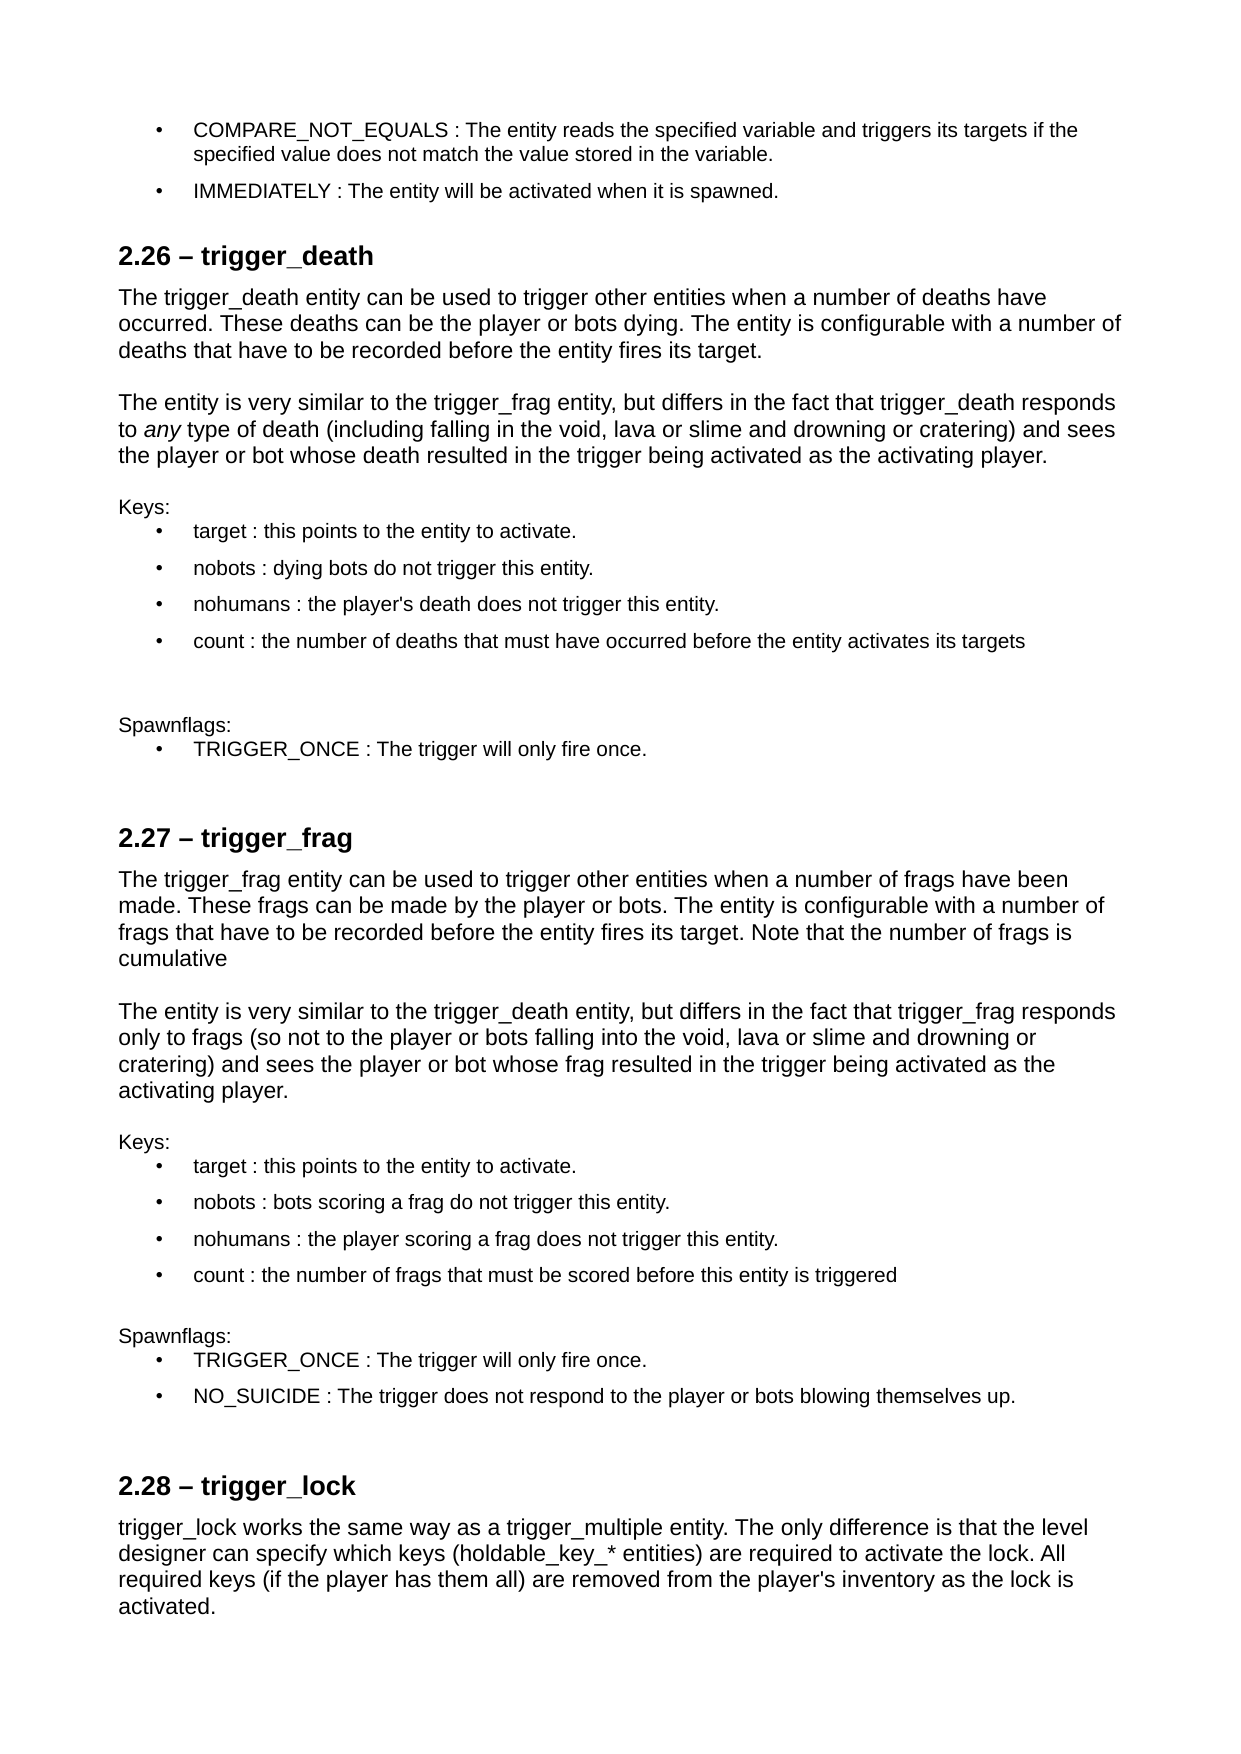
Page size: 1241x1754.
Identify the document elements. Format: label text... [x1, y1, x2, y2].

list nohumans : the player's death does not trigger this entity. [156, 592, 1122, 616]
list TRIGGER_ONCE : The trigger will only fire once. [156, 1348, 1122, 1372]
list TRIGGER_ONCE : The trigger will only fire once. [156, 737, 1122, 761]
subtitle 2.26 – trigger_death [118, 240, 1122, 271]
list nohumans : the player scoring a frag does not trigger this entity. [156, 1227, 1122, 1251]
list nobots : dying bots do not trigger this entity. [156, 555, 1122, 579]
text Spawnflags: [118, 713, 1122, 737]
list target : this points to the entity to activate. [156, 519, 1122, 543]
text The trigger_frag entity can be used to trigger other entities when a number of frags have been made. These frags can be made by the player or bots. The entity is configurable with a number of frags that have to be recorded before the entity fires its target. Note that the number of frags is cumulative [118, 866, 1122, 972]
list COMPARE_NOT_EQUALS : The entity reads the specified variable and triggers its targets if the specified value does not match the value stored in the variable. [156, 118, 1122, 166]
text Keys: [118, 1130, 1122, 1154]
text Keys: [118, 495, 1122, 519]
text trigger_lock works the same way as a trigger_multiple entity. The only difference is that the level designer can specify which keys (holdable_key_* entities) are required to activate the lock. All required keys (if the player has them all) are removed from the player's inventory as the lock is activated. [118, 1514, 1122, 1619]
subtitle 2.28 – trigger_lock [118, 1470, 1122, 1501]
list NO_SUICIDE : The trigger does not respond to the player or bots blowing themselves up. [156, 1384, 1122, 1408]
list nobots : bots scoring a frag do not trigger this entity. [156, 1190, 1122, 1214]
list count : the number of frags that must be scored before this entity is triggered [156, 1263, 1122, 1287]
text The trigger_death entity can be used to trigger other entities when a number of deaths have occurred. These deaths can be the player or bots dying. The entity is configurable with a number of deaths that have to be recorded before the entity fires its target. [118, 284, 1122, 363]
list target : this points to the entity to activate. [156, 1154, 1122, 1178]
subtitle 2.27 – trigger_frag [118, 822, 1122, 854]
text The entity is very similar to the trigger_frag entity, but differs in the fact that trigger_death responds to any type of death (including falling in the void, lava or slime and drowning or cratering) and sees the player or bot whose death resulted in the trigger being activated as the activating player. [118, 389, 1122, 468]
text The entity is very similar to the trigger_death entity, but differs in the fact that trigger_frag responds only to frags (so not to the player or bots falling into the void, lava or slime and drowning or cratering) and sees the player or bot whose frag resulted in the trigger being activated as the activating player. [118, 998, 1122, 1103]
list count : the number of deaths that must have occurred before the entity activates its targets [156, 628, 1122, 652]
list IMMEDIATELY : The entity will be activated when it is spawned. [156, 179, 1122, 203]
text Spawnflags: [118, 1324, 1122, 1348]
